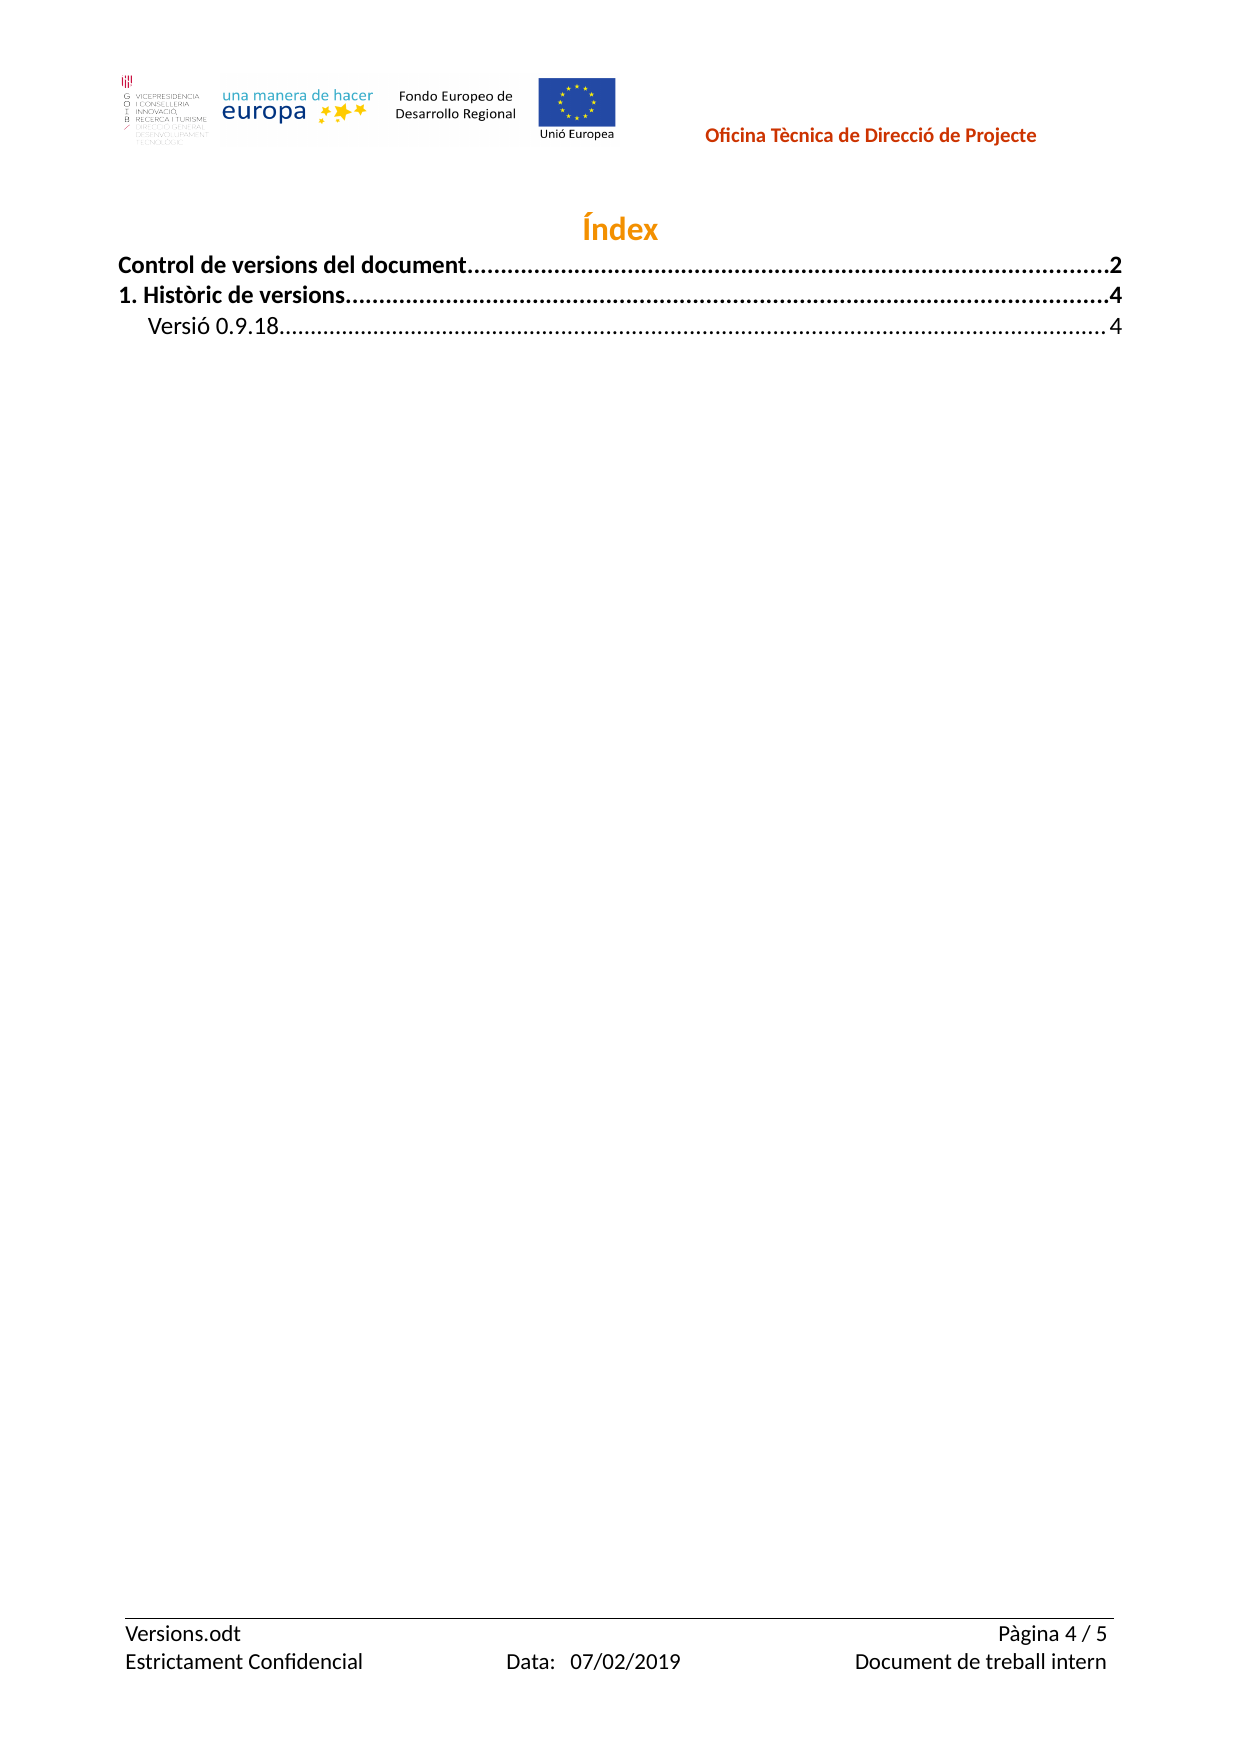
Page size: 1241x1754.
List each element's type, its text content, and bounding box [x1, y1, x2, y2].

text Control de versions del document 2 [118, 249, 1122, 279]
text Índex [118, 208, 1122, 249]
picture [219, 73, 621, 147]
picture [118, 73, 213, 147]
text Versió 0.9.18 4 [148, 310, 1122, 341]
text 1. Històric de versions 4 [118, 279, 1122, 310]
